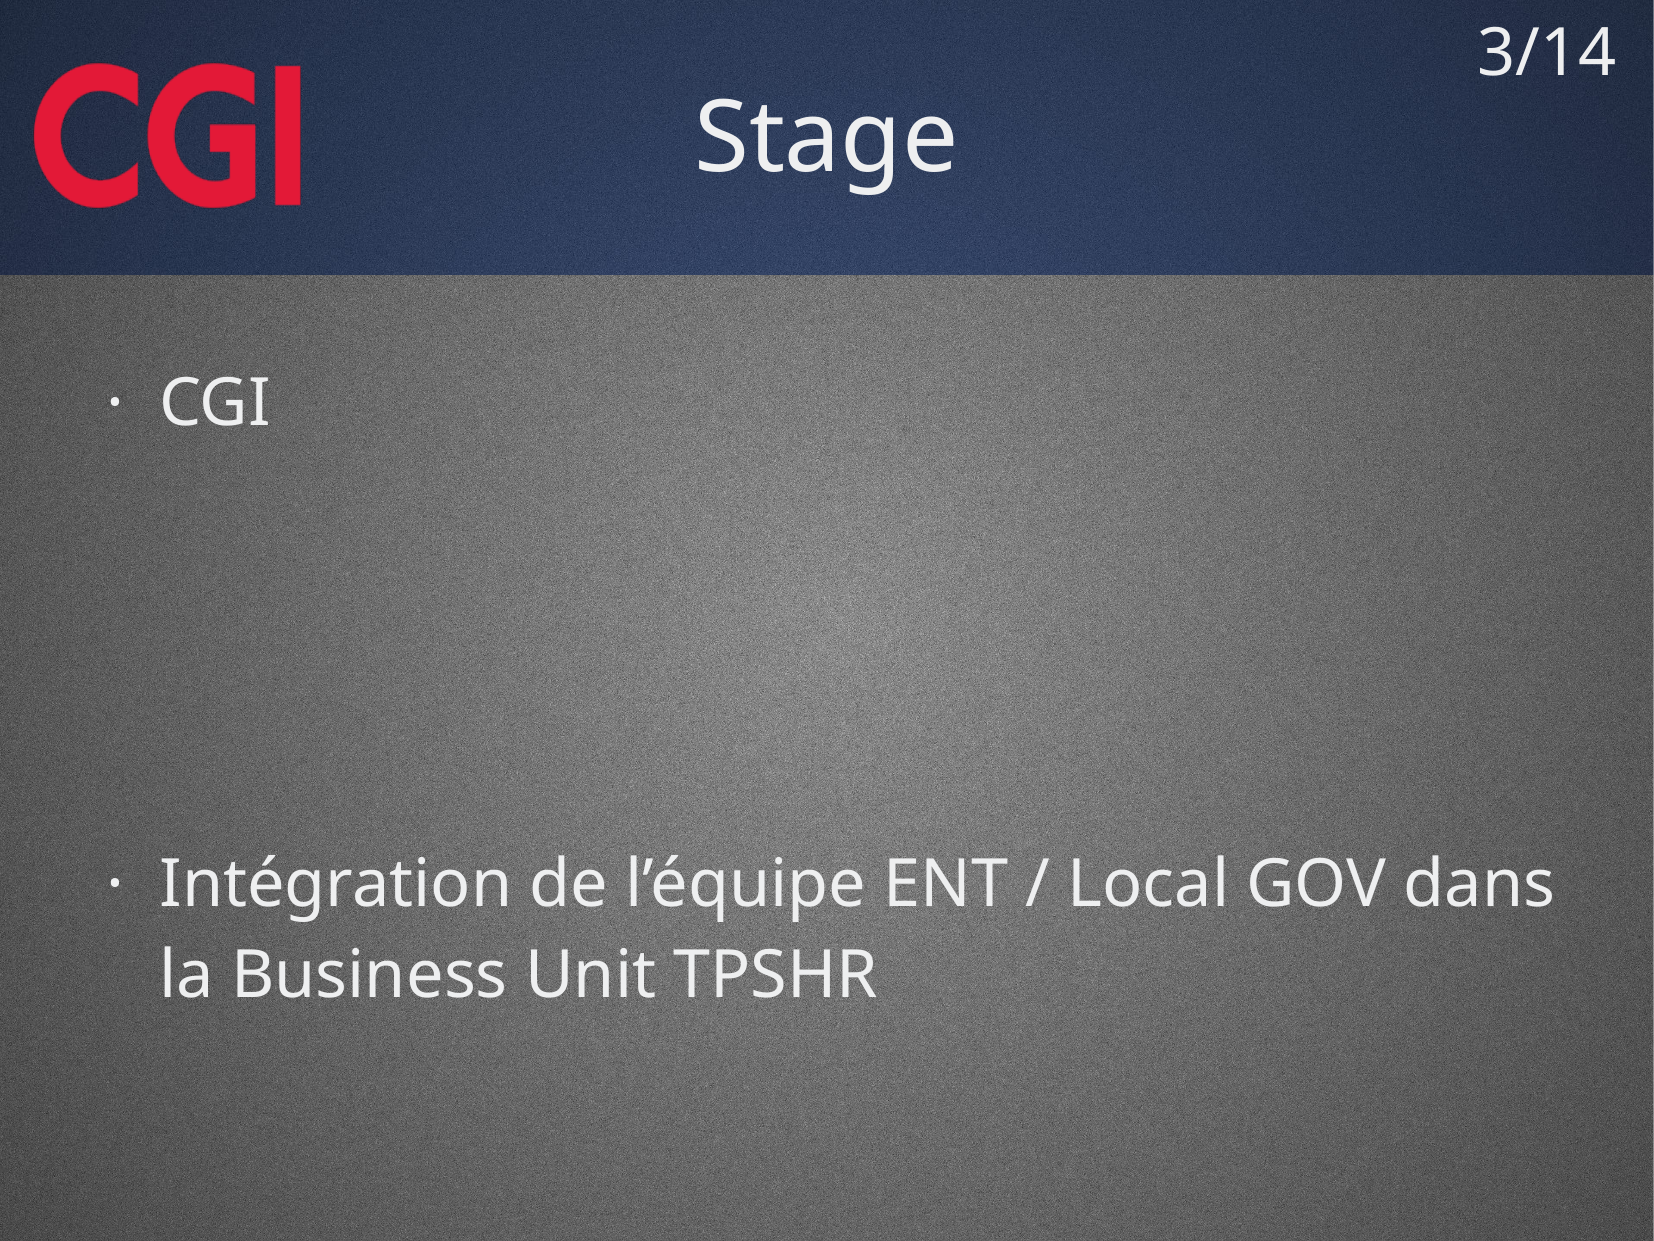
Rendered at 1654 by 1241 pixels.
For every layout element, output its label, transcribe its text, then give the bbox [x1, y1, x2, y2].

list CGI Intégration de l’équipe ENT / Local GOV dans la Business Unit TPSHR [88, 354, 1565, 1063]
title Stage [88, 29, 1565, 237]
list 3/14 [1371, 4, 1652, 83]
picture [0, 0, 1654, 1241]
